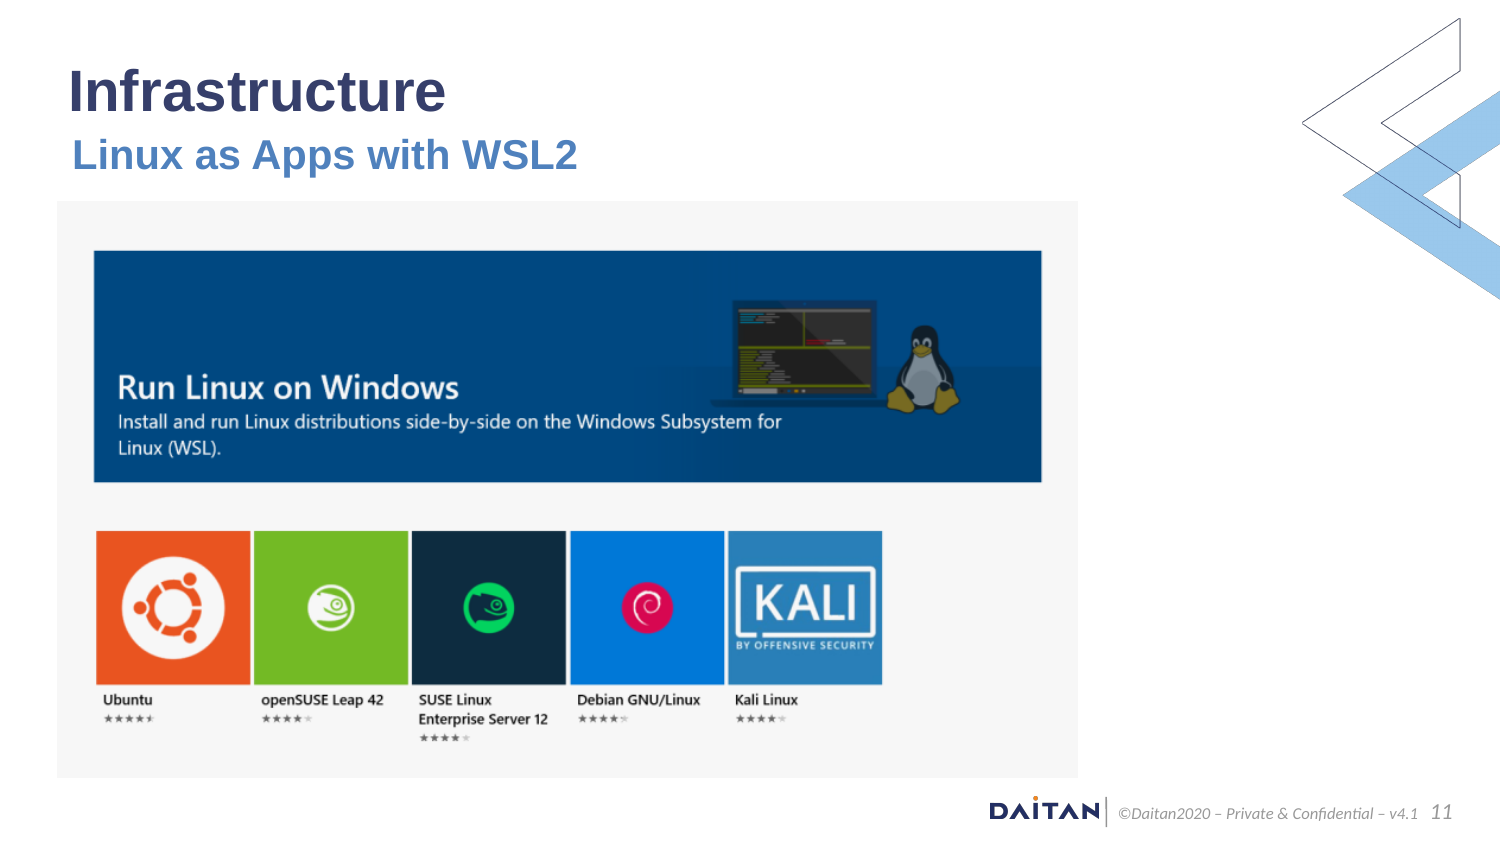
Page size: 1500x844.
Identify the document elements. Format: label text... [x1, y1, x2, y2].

subtitle Linux as Apps with WSL2 [57, 126, 1289, 172]
picture [990, 796, 1099, 819]
title Infrastructure [57, 50, 1289, 126]
picture [57, 201, 1078, 778]
picture [1303, 19, 1500, 300]
